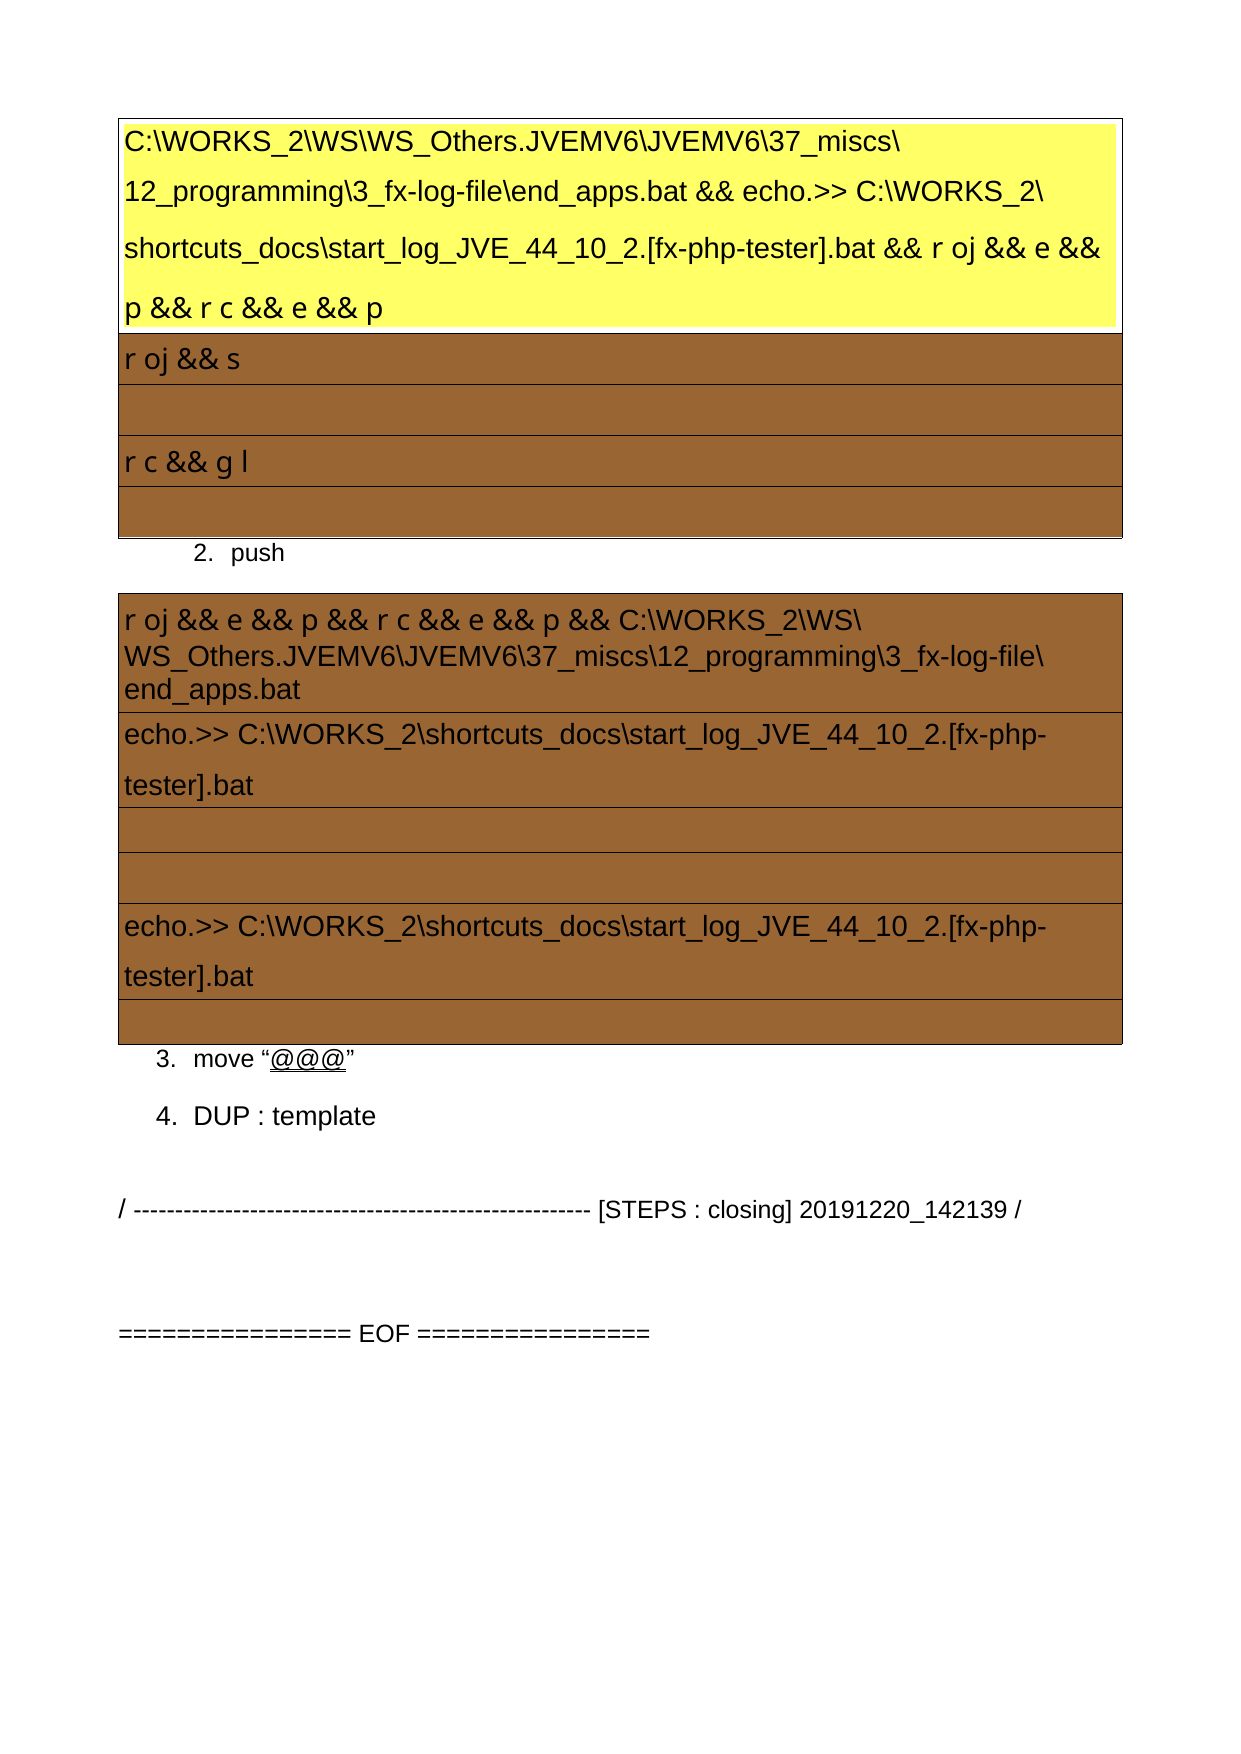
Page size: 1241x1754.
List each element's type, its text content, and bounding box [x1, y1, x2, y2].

list push [193, 539, 1122, 566]
text / ------------------------------------------------------- [STEPS : closing] 20191220_142139 / [118, 1193, 1122, 1224]
table_cell r oj && s [119, 334, 1122, 384]
table_cell [119, 385, 1122, 435]
table_cell [119, 1000, 1122, 1044]
text ================ EOF ================ [118, 1319, 1122, 1348]
list move “@@@” [156, 1045, 1122, 1073]
table_cell echo.>> C:\WORKS_2\shortcuts_docs\start_log_JVE_44_10_2.[fx-php-tester].bat [119, 713, 1122, 807]
table_cell [119, 853, 1122, 903]
table_cell C:\WORKS_2\WS\WS_Others.JVEMV6\JVEMV6\37_miscs\12_programming\3_fx-log-file\end_apps.bat && echo.>> C:\WORKS_2\shortcuts_docs\start_log_JVE_44_10_2.[fx-php-tester].bat && r oj && e && p && r c && e && p [119, 119, 1122, 332]
table_cell [119, 808, 1122, 852]
table_cell r c && g l [119, 436, 1122, 486]
table_cell echo.>> C:\WORKS_2\shortcuts_docs\start_log_JVE_44_10_2.[fx-php-tester].bat [119, 904, 1122, 999]
table_header r oj && e && p && r c && e && p && C:\WORKS_2\WS\WS_Others.JVEMV6\JVEMV6\37_miscs\12_programming\3_fx-log-file\end_apps.bat [119, 594, 1122, 712]
list DUP : template [156, 1099, 1122, 1131]
table_cell [119, 487, 1122, 537]
